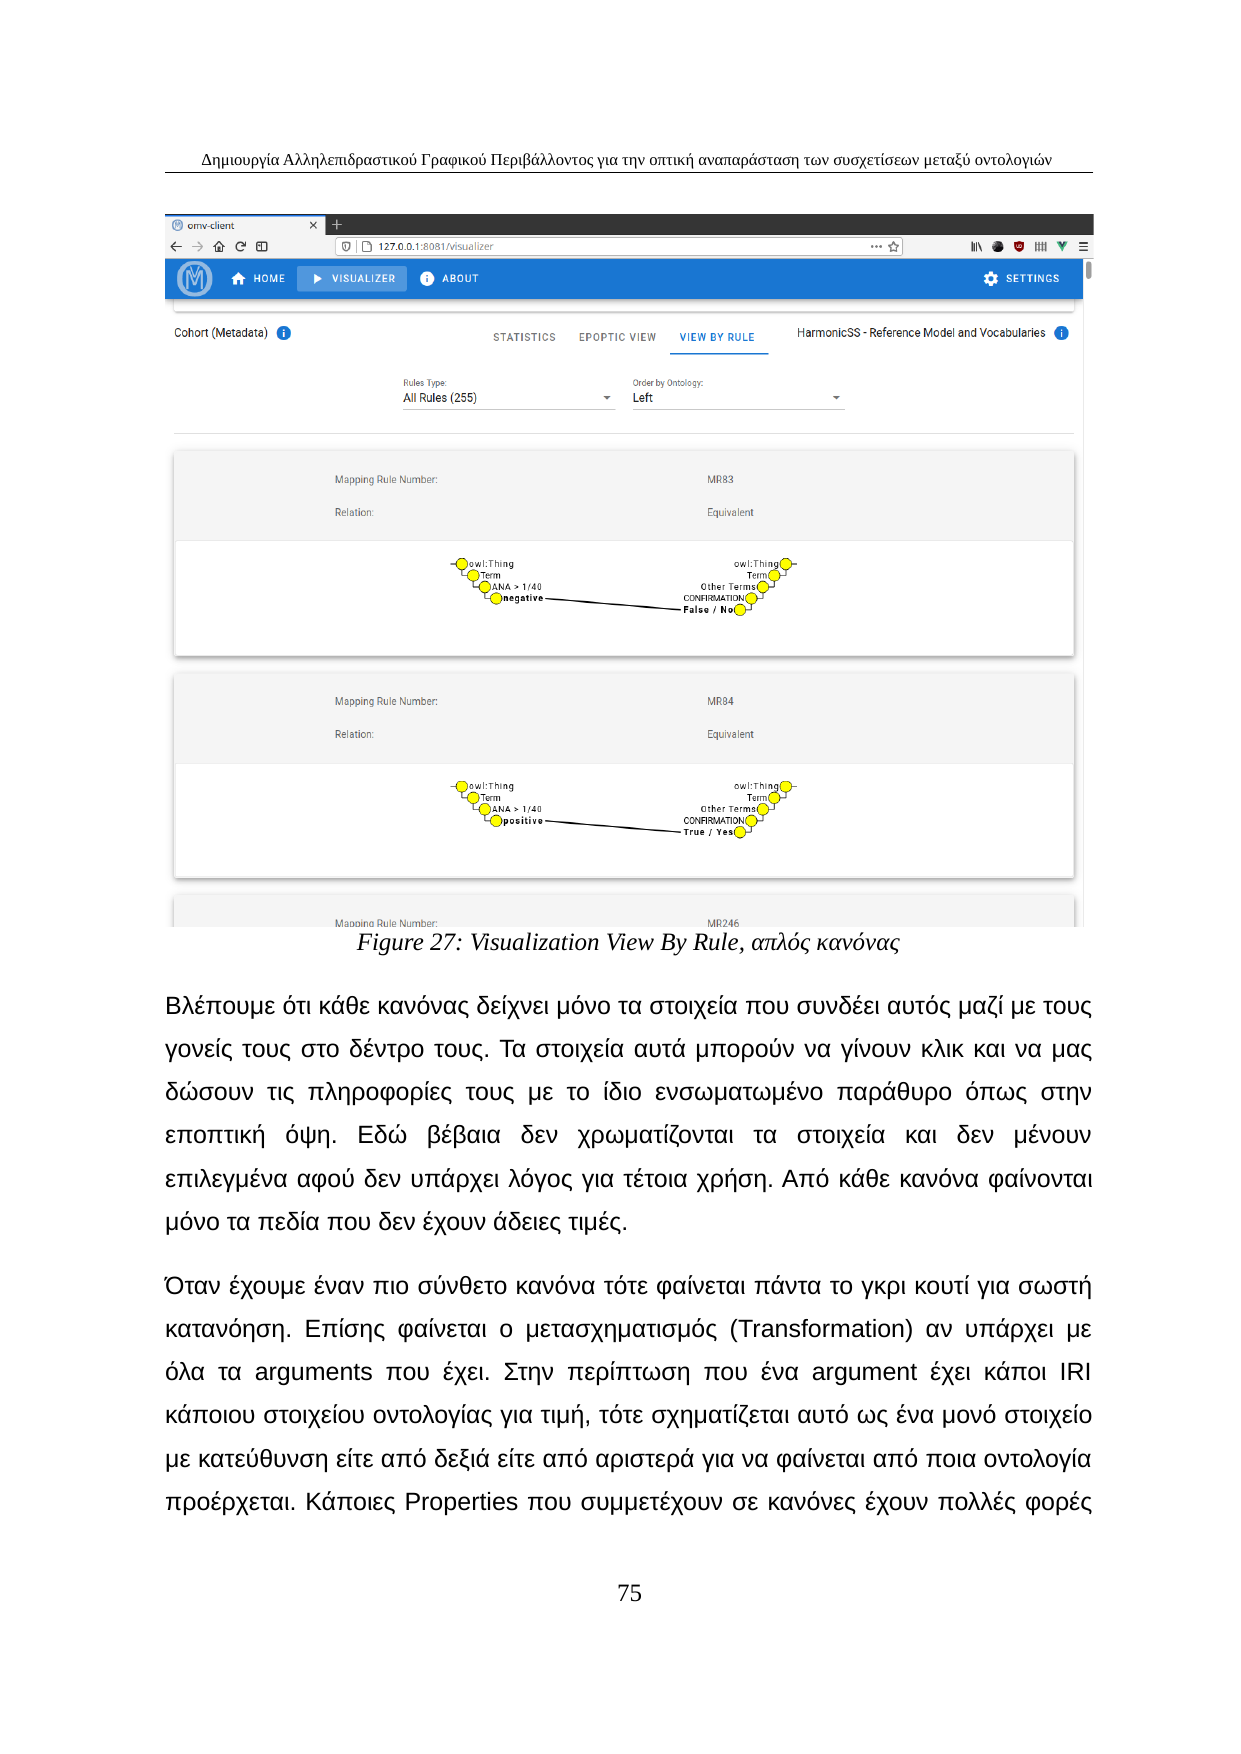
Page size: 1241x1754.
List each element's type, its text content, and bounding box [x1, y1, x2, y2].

text Figure 27: Visualization View By Rule, απλός κανόνας [165, 927, 1093, 956]
picture [165, 214, 1094, 927]
text Βλέπουμε ότι κάθε κανόνας δείχνει μόνο τα στοιχεία που συνδέει αυτός μαζί με τους γονείς τους στο δέντρο τους. Τα στοιχεία αυτά μπορούν να γίνουν κλικ και να μας δώσουν τις πληροφορίες τους με το ίδιο ενσωματωμένο παράθυρο όπως στην εποπτική όψη. Εδώ βέβαια δεν χρωματίζονται τα στοιχεία και δεν μένουν επιλεγμένα αφού δεν υπάρχει λόγος για τέτοια χρήση. Από κάθε κανόνα φαίνονται μόνο τα πεδία που δεν έχουν άδειες τιμές. [165, 991, 1093, 1236]
text Όταν έχουμε έναν πιο σύνθετο κανόνα τότε φαίνεται πάντα το γκρι κουτί για σωστή κατανόηση. Επίσης φαίνεται ο μετασχηματισμός (Transformation) αν υπάρχει με όλα τα arguments που έχει. Στην περίπτωση που ένα argument έχει κάποι IRI κάποιου στοιχείου οντολογίας για τιμή, τότε σχηματίζεται αυτό ως ένα μονό στοιχείο με κατεύθυνση είτε από δεξιά είτε από αριστερά για να φαίνεται από ποια οντολογία προέρχεται. Κάποιες Properties που συμμετέχουν σε κανόνες έχουν πολλές φορές [165, 1271, 1093, 1515]
